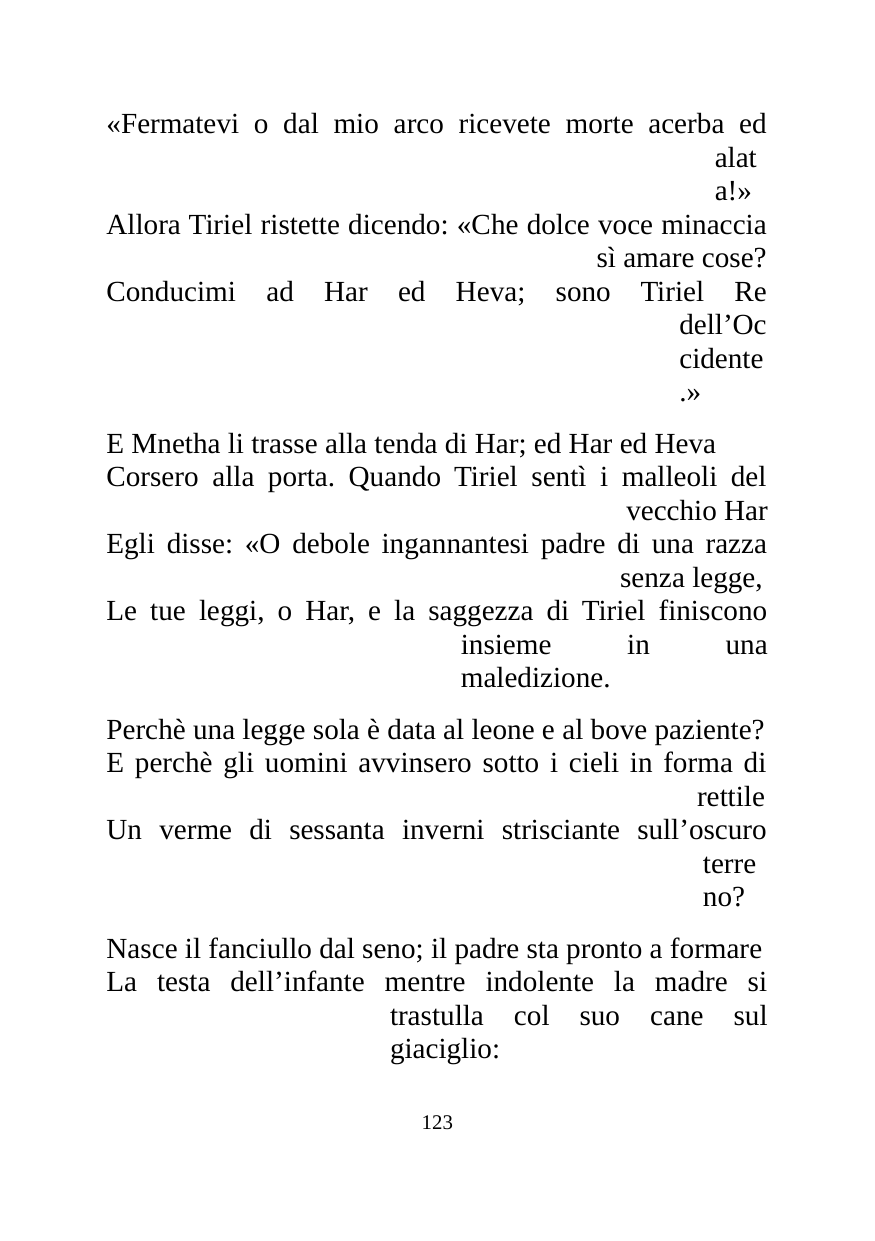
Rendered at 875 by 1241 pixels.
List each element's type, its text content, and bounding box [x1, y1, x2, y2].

text Egli disse: «O debole ingannantesi padre di una razza senza legge, [106, 526, 768, 593]
text Corsero alla porta. Quando Tiriel sentì i malleoli del vecchio Har [106, 459, 768, 526]
text La testa dell’infante mentre indolente la madre si trastulla col suo cane sul giaciglio: [106, 964, 768, 1065]
text E Mnetha li trasse alla tenda di Har; ed Har ed Heva [106, 426, 768, 459]
text E perchè gli uomini avvinsero sotto i cieli in forma di rettile [106, 745, 768, 812]
text Allora Tiriel ristette dicendo: «Che dolce voce minaccia sì amare cose? [106, 207, 768, 274]
text Conducimi ad Har ed Heva; sono Tiriel Re dell’Occidente.» [106, 274, 768, 408]
text Un verme di sessanta inverni strisciante sull’oscuro terreno? [106, 812, 768, 913]
text Perchè una legge sola è data al leone e al bove paziente? [106, 712, 768, 745]
text Le tue leggi, o Har, e la saggezza di Tiriel finiscono insieme in una maledizione. [106, 593, 768, 694]
text «Fermatevi o dal mio arco ricevete morte acerba ed alata!» [106, 106, 768, 207]
text Nasce il fanciullo dal seno; il padre sta pronto a formare [106, 931, 768, 964]
